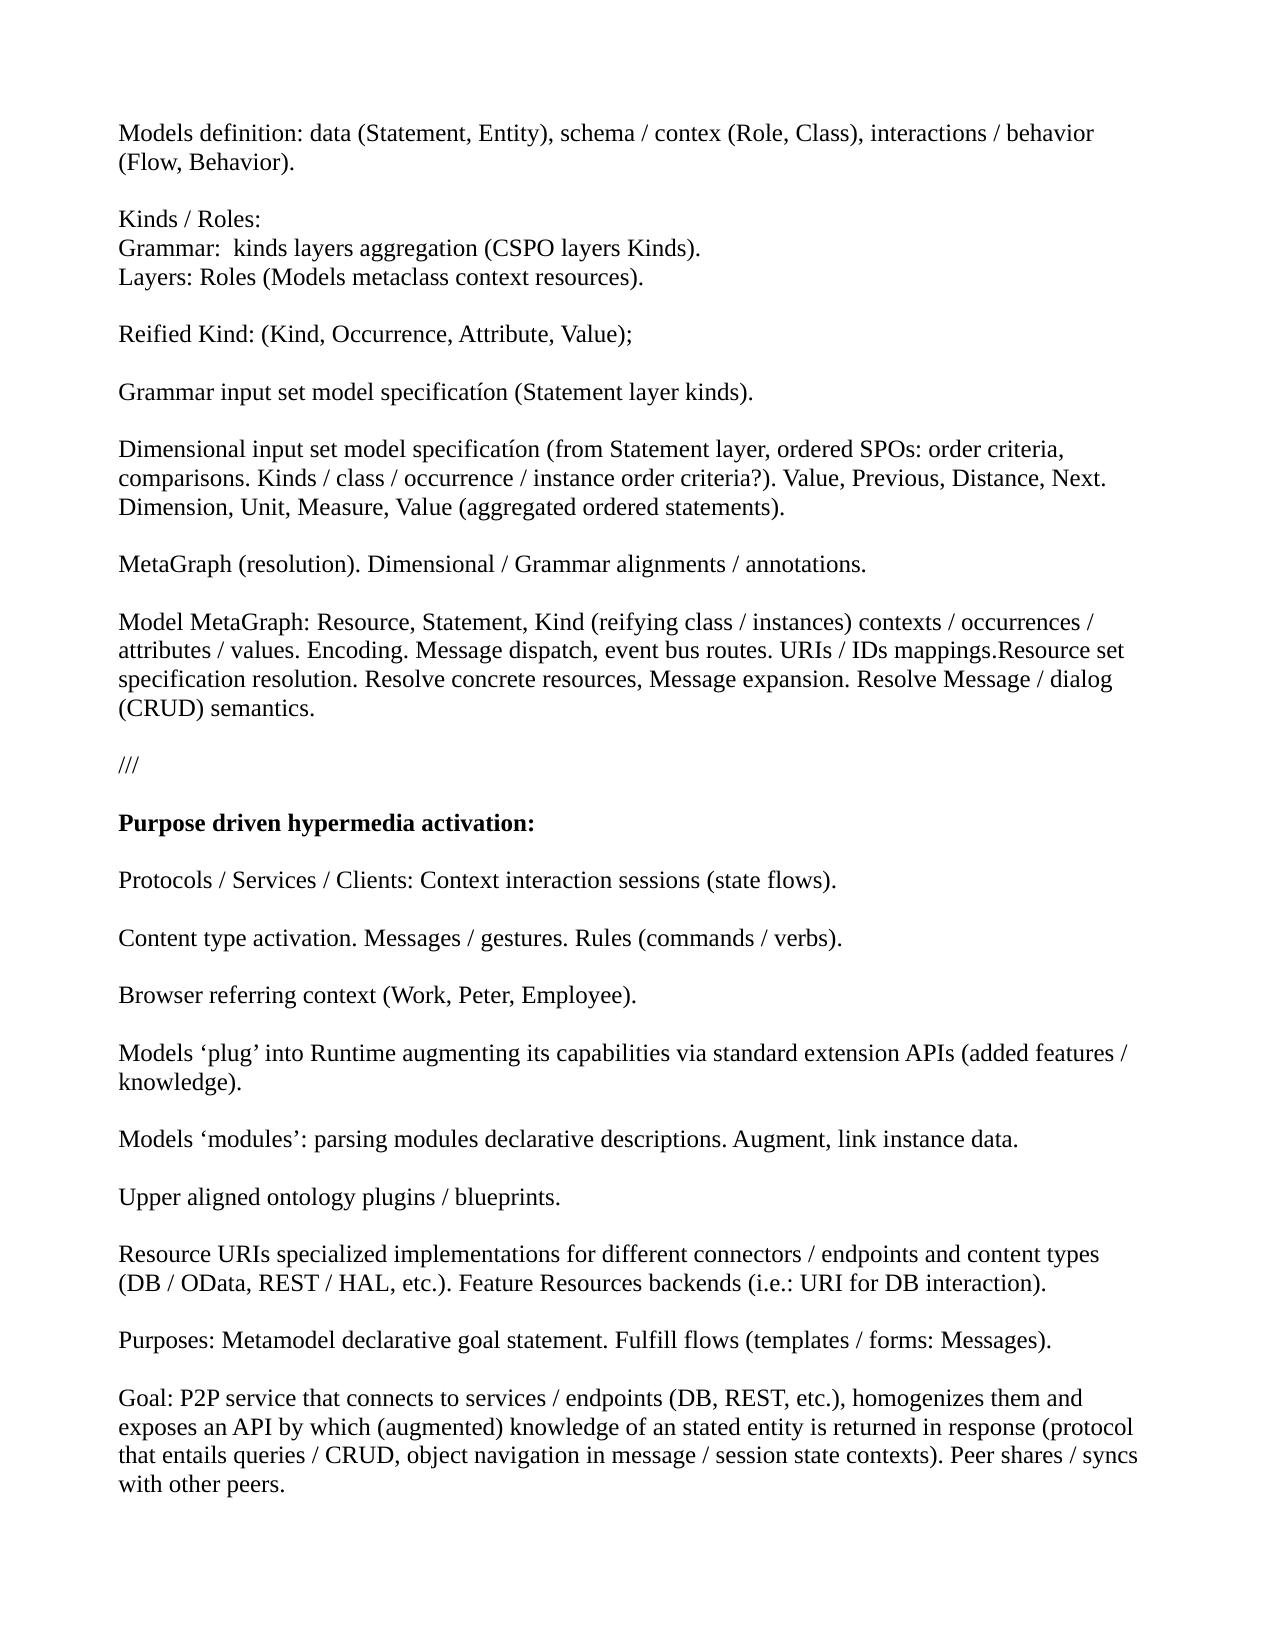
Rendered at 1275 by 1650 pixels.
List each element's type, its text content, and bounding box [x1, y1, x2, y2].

text Grammar: kinds layers aggregation (CSPO layers Kinds). [118, 233, 1157, 262]
text /// [118, 751, 1157, 779]
text Dimensional input set model specificatíon (from Statement layer, ordered SPOs: order criteria, comparisons. Kinds / class / occurrence / instance order criteria?). Value, Previous, Distance, Next. Dimension, Unit, Measure, Value (aggregated ordered statements). [118, 434, 1157, 521]
text Grammar input set model specificatíon (Statement layer kinds). [118, 377, 1157, 406]
text Reified Kind: (Kind, Occurrence, Attribute, Value); [118, 319, 1157, 348]
text Layers: Roles (Models metaclass context resources). [118, 262, 1157, 291]
text Model MetaGraph: Resource, Statement, Kind (reifying class / instances) contexts / occurrences / attributes / values. Encoding. Message dispatch, event bus routes. URIs / IDs mappings.Resource set specification resolution. Resolve concrete resources, Message expansion. Resolve Message / dialog (CRUD) semantics. [118, 607, 1157, 722]
text Content type activation. Messages / gestures. Rules (commands / verbs). [118, 923, 1157, 952]
text Browser referring context (Work, Peter, Employee). [118, 981, 1157, 1009]
text Protocols / Services / Clients: Context interaction sessions (state flows). [118, 866, 1157, 894]
text Models ‘plug’ into Runtime augmenting its capabilities via standard extension APIs (added features / knowledge). [118, 1038, 1157, 1096]
text Kinds / Roles: [118, 204, 1157, 233]
text Resource URIs specialized implementations for different connectors / endpoints and content types (DB / OData, REST / HAL, etc.). Feature Resources backends (i.e.: URI for DB interaction). [118, 1239, 1157, 1297]
text Models definition: data (Statement, Entity), schema / contex (Role, Class), interactions / behavior (Flow, Behavior). [118, 118, 1157, 176]
text Models ‘modules’: parsing modules declarative descriptions. Augment, link instance data. [118, 1124, 1157, 1153]
text Purpose driven hypermedia activation: [118, 808, 1157, 837]
text MetaGraph (resolution). Dimensional / Grammar alignments / annotations. [118, 549, 1157, 578]
text Upper aligned ontology plugins / blueprints. [118, 1182, 1157, 1211]
text Purposes: Metamodel declarative goal statement. Fulfill flows (templates / forms: Messages). [118, 1326, 1157, 1354]
text Goal: P2P service that connects to services / endpoints (DB, REST, etc.), homogenizes them and exposes an API by which (augmented) knowledge of an stated entity is returned in response (protocol that entails queries / CRUD, object navigation in message / session state contexts). Peer shares / syncs with other peers. [118, 1383, 1157, 1498]
